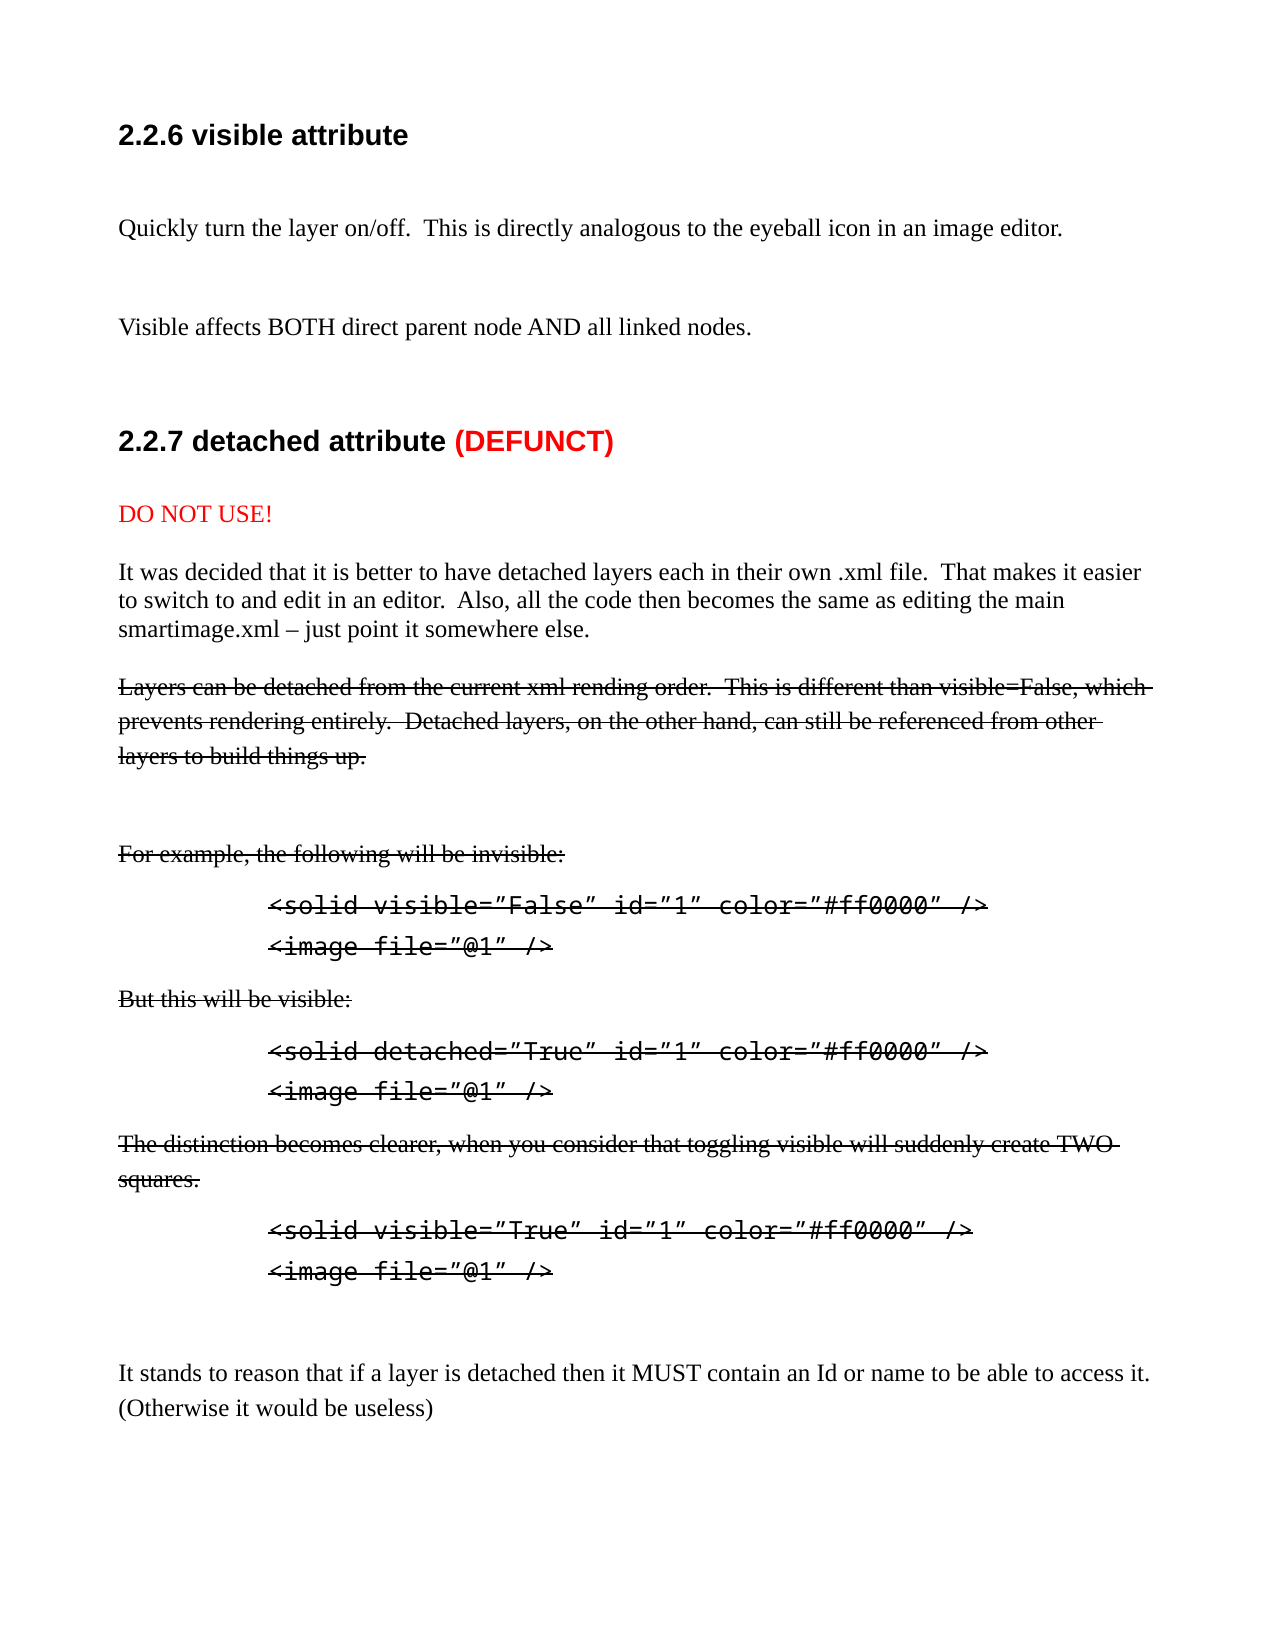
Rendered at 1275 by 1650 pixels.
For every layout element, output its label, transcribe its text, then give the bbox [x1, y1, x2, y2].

text For example, the following will be invisible: [118, 839, 1157, 868]
text It was decided that it is better to have detached layers each in their own .xml file. That makes it easier to switch to and edit in an editor. Also, all the code then becomes the same as editing the main smartimage.xml – just point it somewhere else. [118, 557, 1157, 643]
text It stands to reason that if a layer is detached then it MUST contain an Id or name to be able to access it. (Otherwise it would be useless) [118, 1358, 1157, 1422]
subtitle 2.2.7 detached attribute (DEFUNCT) [118, 424, 1157, 458]
subtitle 2.2.6 visible attribute [118, 118, 1157, 152]
text DO NOT USE! [118, 499, 1157, 528]
text Visible affects BOTH direct parent node AND all linked nodes. [118, 312, 1157, 340]
text <solid visible=”True” id=”1” color=”#ff0000” /> <image file=”@1” /> [268, 1213, 1157, 1288]
text Quickly turn the layer on/off. This is directly analogous to the eyeball icon in an image editor. [118, 213, 1157, 242]
text The distinction becomes clearer, when you consider that toggling visible will suddenly create TWO squares. [118, 1129, 1157, 1193]
text <solid visible=”False” id=”1” color=”#ff0000” /> <image file=”@1” /> [268, 888, 1157, 963]
text Layers can be detached from the current xml rending order. This is different than visible=False, which prevents rendering entirely. Detached layers, on the other hand, can still be referenced from other layers to build things up. [118, 672, 1157, 769]
text <solid detached=”True” id=”1” color=”#ff0000” /> <image file=”@1” /> [268, 1033, 1157, 1108]
text But this will be visible: [118, 984, 1157, 1013]
